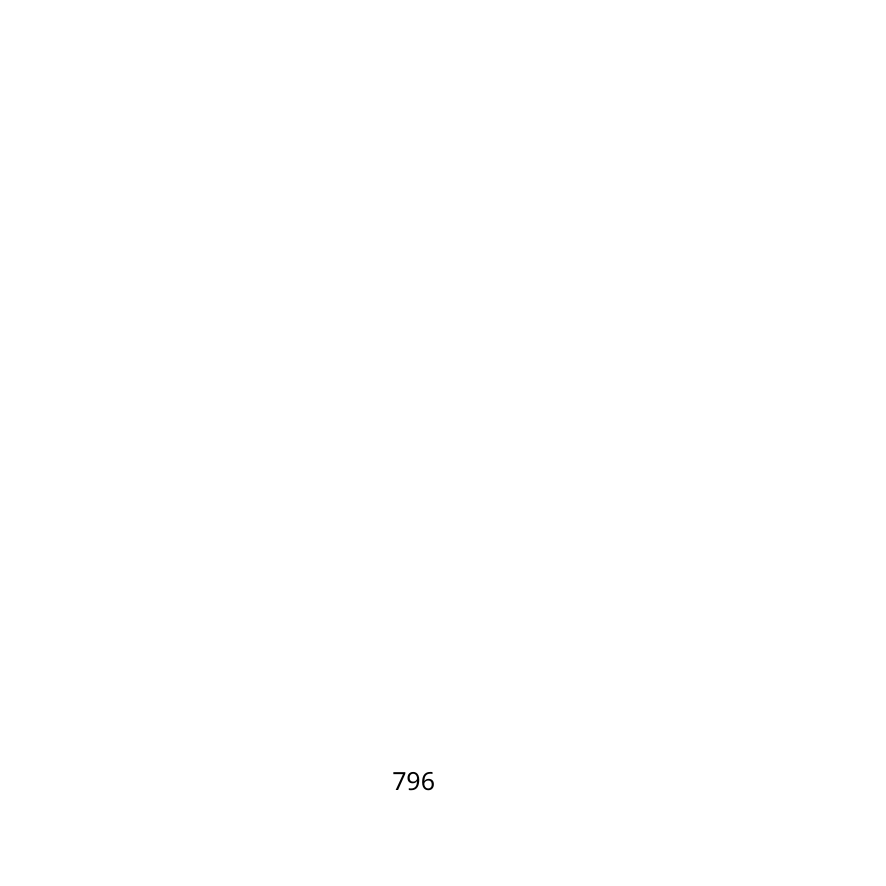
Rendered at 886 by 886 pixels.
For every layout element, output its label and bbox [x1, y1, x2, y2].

table_header [413, 89, 768, 117]
table_header [59, 89, 413, 117]
table_cell [59, 117, 413, 145]
table_cell [413, 117, 768, 145]
